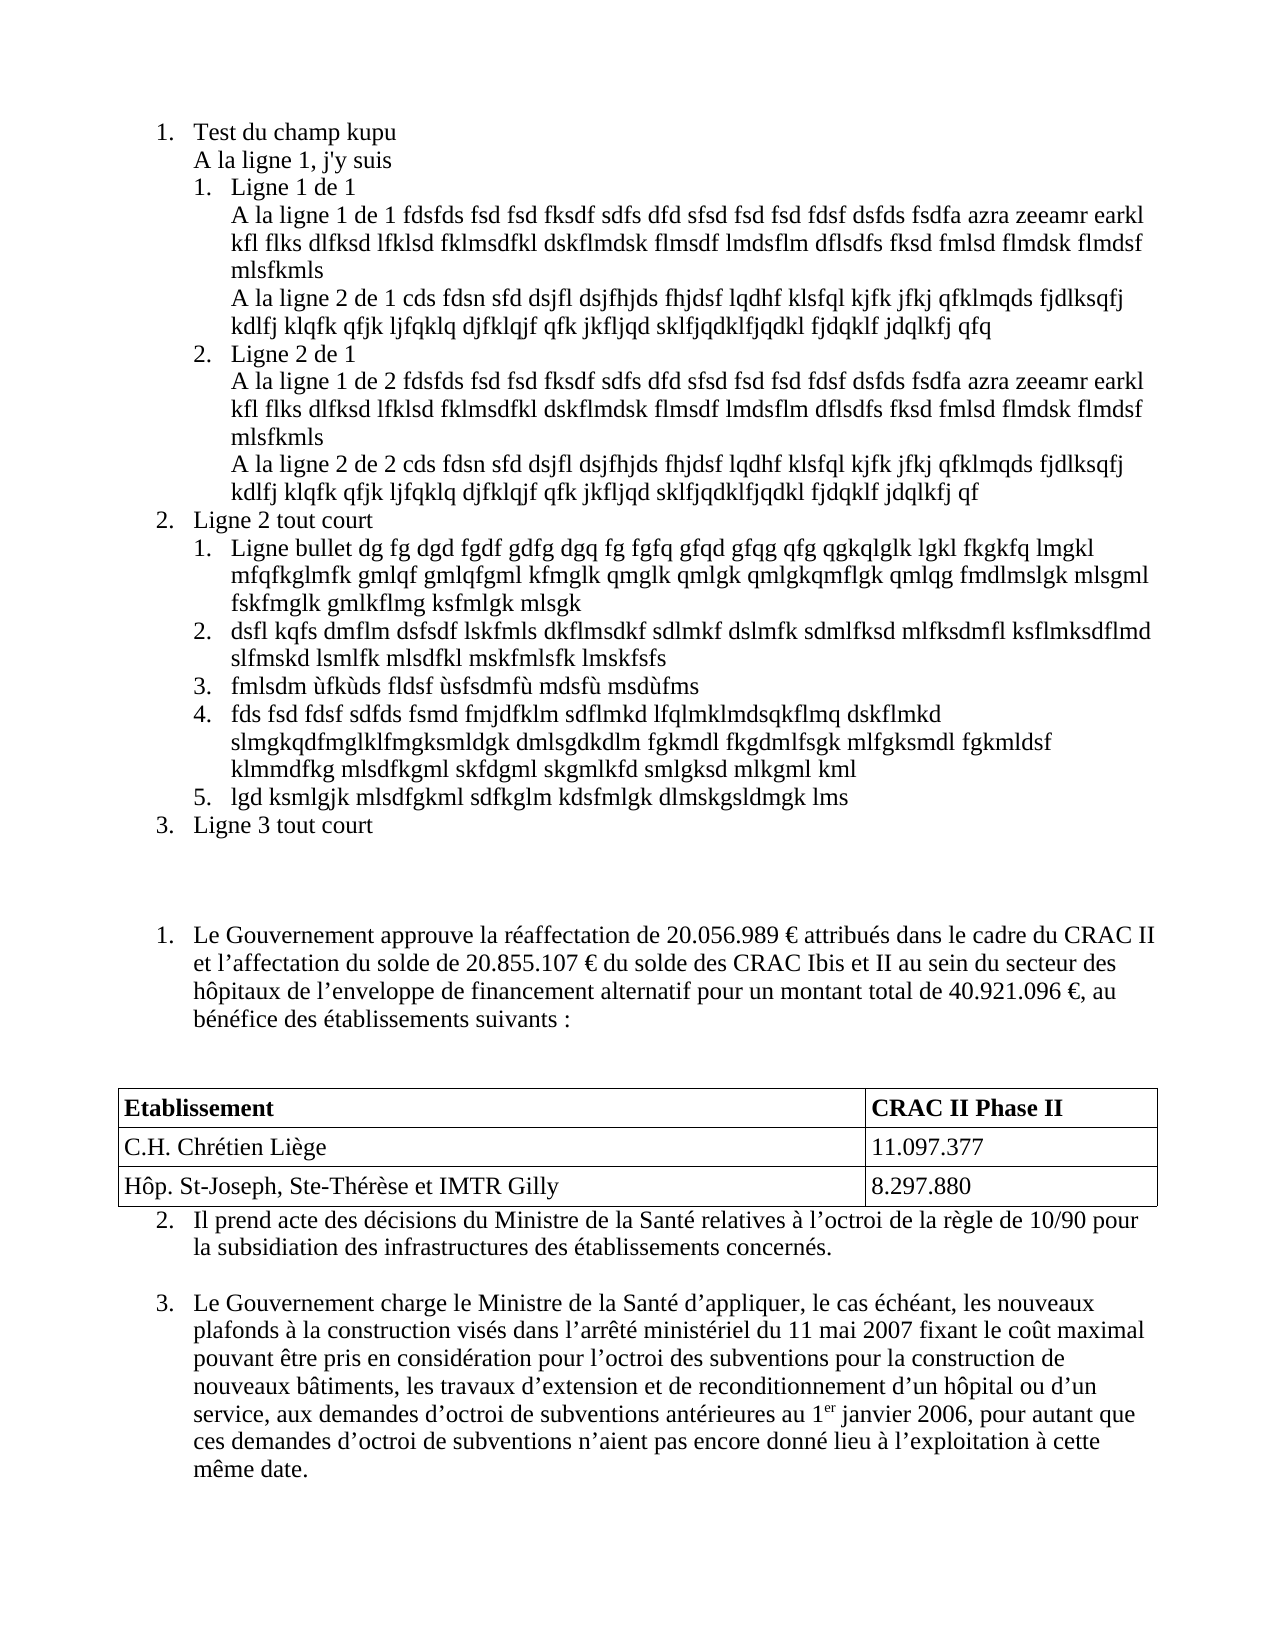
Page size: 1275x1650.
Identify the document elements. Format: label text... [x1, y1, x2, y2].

table_cell 8.297.880 [866, 1167, 1157, 1206]
list Ligne 2 de 1 A la ligne 1 de 2 fdsfds fsd fsd fksdf sdfs dfd sfsd fsd fsd fdsf dsfds fsdfa azra zeeamr earkl kfl flks dlfksd lfklsd fklmsdfkl dskflmdsk flmsdf lmdsflm dflsdfs fksd fmlsd flmdsk flmdsf mlsfkmls A la ligne 2 de 2 cds fdsn sfd dsjfl dsjfhjds fhjdsf lqdhf klsfql kjfk jfkj qfklmqds fjdlksqfj kdlfj klqfk qfjk ljfqklq djfklqjf qfk jkfljqd sklfjqdklfjqdkl fjdqklf jdqlkfj qf [193, 340, 1157, 506]
list Ligne 2 tout court [156, 506, 1157, 534]
table_cell Hôp. St-Joseph, Ste-Thérèse et IMTR Gilly [119, 1167, 865, 1206]
list Le Gouvernement charge le Ministre de la Santé d’appliquer, le cas échéant, les nouveaux plafonds à la construction visés dans l’arrêté ministériel du 11 mai 2007 fixant le coût maximal pouvant être pris en considération pour l’octroi des subventions pour la construction de nouveaux bâtiments, les travaux d’extension et de reconditionnement d’un hôpital ou d’un service, aux demandes d’octroi de subventions antérieures au 1er janvier 2006, pour autant que ces demandes d’octroi de subventions n’aient pas encore donné lieu à l’exploitation à cette même date. [156, 1289, 1157, 1511]
table_cell 11.097.377 [866, 1128, 1157, 1166]
table_cell C.H. Chrétien Liège [119, 1128, 865, 1166]
list Ligne 3 tout court [156, 811, 1157, 838]
table_header Etablissement [119, 1089, 865, 1127]
list fmlsdm ùfkùds fldsf ùsfsdmfù mdsfù msdùfms [193, 672, 1157, 700]
list lgd ksmlgjk mlsdfgkml sdfkglm kdsfmlgk dlmskgsldmgk lms [193, 783, 1157, 811]
list fds fsd fdsf sdfds fsmd fmjdfklm sdflmkd lfqlmklmdsqkflmq dskflmkd slmgkqdfmglklfmgksmldgk dmlsgdkdlm fgkmdl fkgdmlfsgk mlfgksmdl fgkmldsf klmmdfkg mlsdfkgml skfdgml skgmlkfd smlgksd mlkgml kml [193, 700, 1157, 783]
list Ligne bullet dg fg dgd fgdf gdfg dgq fg fgfq gfqd gfqg qfg qgkqlglk lgkl fkgkfq lmgkl mfqfkglmfk gmlqf gmlqfgml kfmglk qmglk qmlgk qmlgkqmflgk qmlqg fmdlmslgk mlsgml fskfmglk gmlkflmg ksfmlgk mlsgk [193, 534, 1157, 617]
list Ligne 1 de 1 A la ligne 1 de 1 fdsfds fsd fsd fksdf sdfs dfd sfsd fsd fsd fdsf dsfds fsdfa azra zeeamr earkl kfl flks dlfksd lfklsd fklmsdfkl dskflmdsk flmsdf lmdsflm dflsdfs fksd fmlsd flmdsk flmdsf mlsfkmls A la ligne 2 de 1 cds fdsn sfd dsjfl dsjfhjds fhjdsf lqdhf klsfql kjfk jfkj qfklmqds fjdlksqfj kdlfj klqfk qfjk ljfqklq djfklqjf qfk jkfljqd sklfjqdklfjqdkl fjdqklf jdqlkfj qfq [193, 173, 1157, 340]
list dsfl kqfs dmflm dsfsdf lskfmls dkflmsdkf sdlmkf dslmfk sdmlfksd mlfksdmfl ksflmksdflmd slfmskd lsmlfk mlsdfkl mskfmlsfk lmskfsfs [193, 617, 1157, 672]
list Il prend acte des décisions du Ministre de la Santé relatives à l’octroi de la règle de 10/90 pour la subsidiation des infrastructures des établissements concernés. [156, 1207, 1157, 1289]
table_header CRAC II Phase II [866, 1089, 1157, 1127]
list Test du champ kupu A la ligne 1, j'y suis [156, 118, 1157, 173]
list Le Gouvernement approuve la réaffectation de 20.056.989 € attribués dans le cadre du CRAC II et l’affectation du solde de 20.855.107 € du solde des CRAC Ibis et II au sein du secteur des hôpitaux de l’enveloppe de financement alternatif pour un montant total de 40.921.096 €, au bénéfice des établissements suivants : [156, 922, 1157, 1088]
